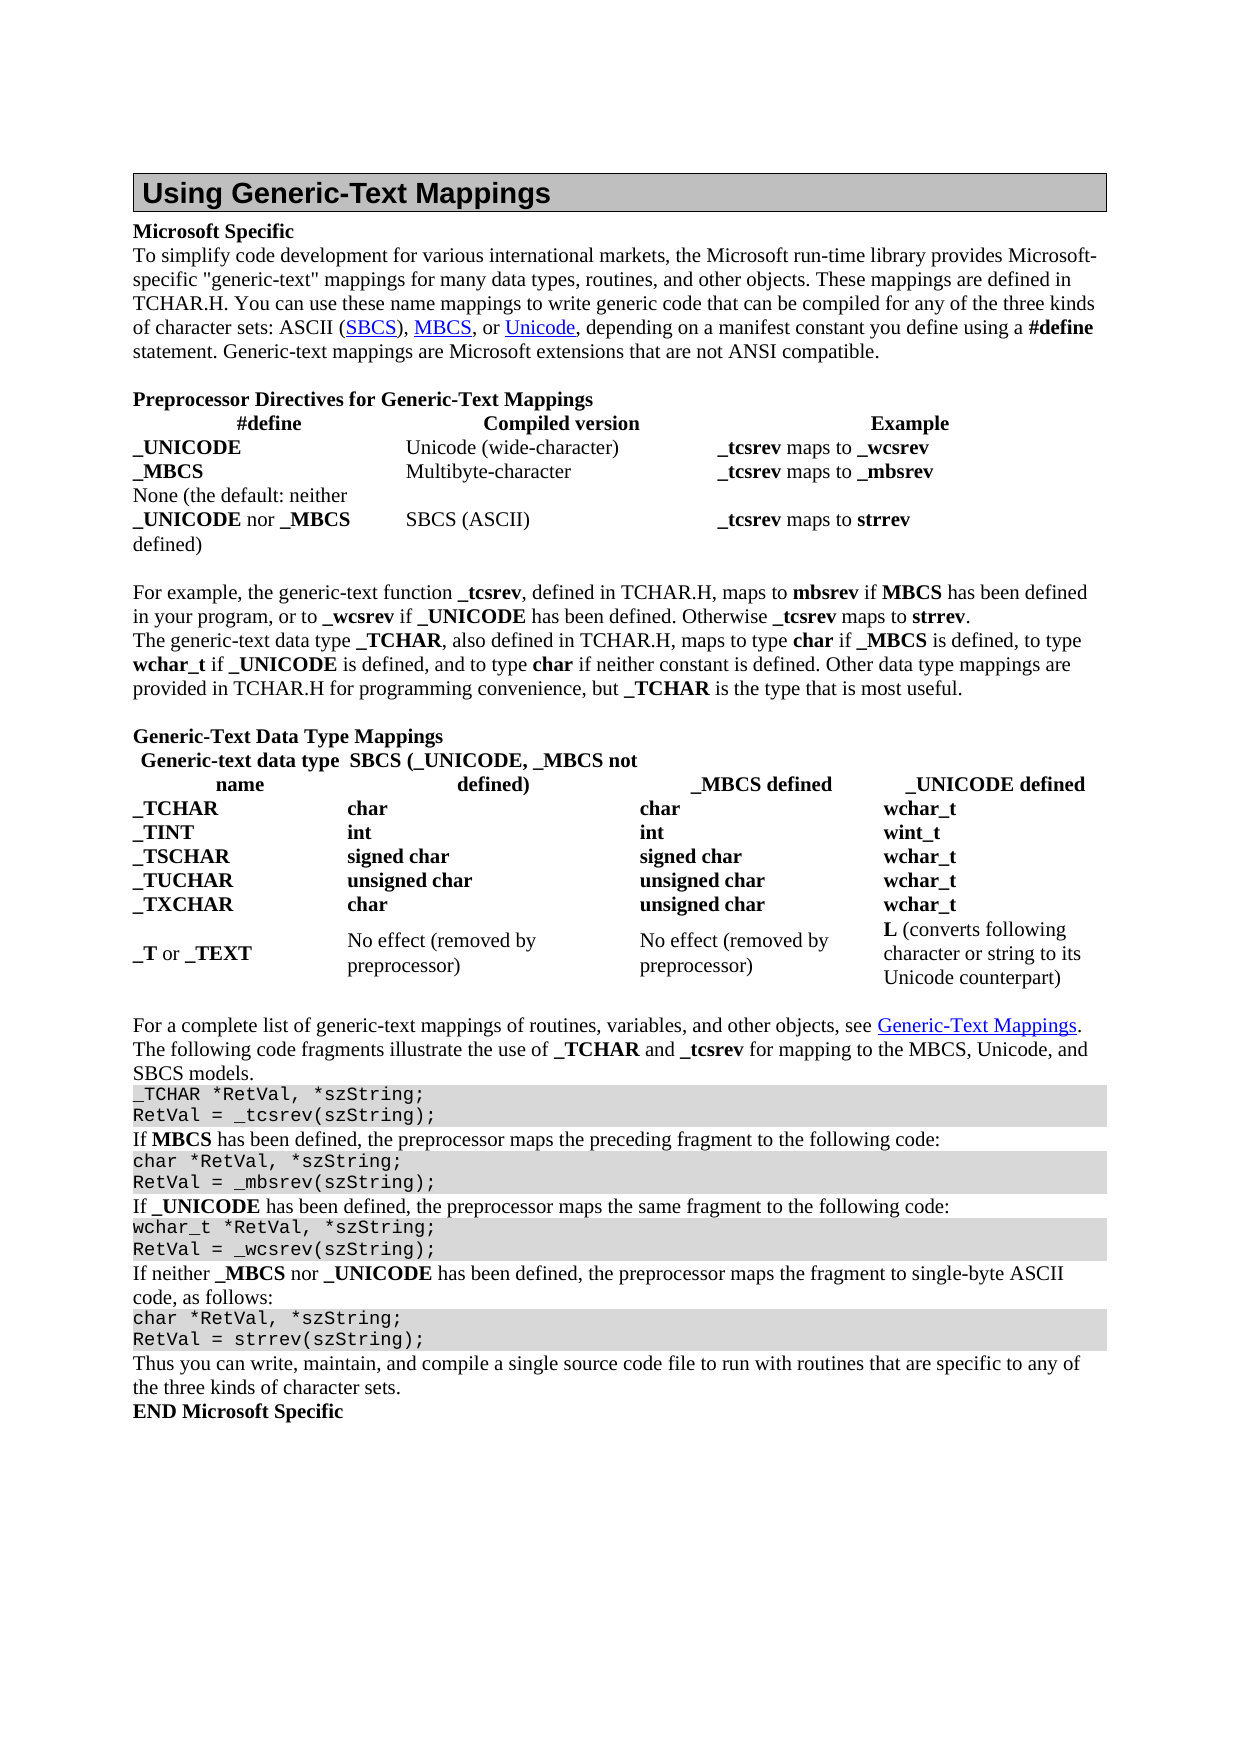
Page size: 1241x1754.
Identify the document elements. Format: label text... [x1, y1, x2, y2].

table_cell Multibyte-character [406, 459, 717, 483]
table_cell _TUCHAR [133, 868, 347, 892]
text If MBCS has been defined, the preprocessor maps the preceding fragment to the following code: [133, 1127, 1107, 1151]
table_cell char [640, 796, 883, 820]
table_cell _tcsrev maps to strrev [718, 483, 1107, 556]
table_cell SBCS (ASCII) [406, 483, 717, 556]
text Thus you can write, maintain, and compile a single source code file to run with routines that are specific to any of the three kinds of character sets. [133, 1351, 1107, 1399]
table_cell signed char [347, 844, 639, 868]
table_header Compiled version [406, 411, 717, 435]
table_header SBCS (_UNICODE, _MBCS not defined) [347, 748, 639, 796]
table_header #define [133, 411, 406, 435]
text If neither _MBCS nor _UNICODE has been defined, the preprocessor maps the fragment to single-byte ASCII code, as follows: [133, 1261, 1107, 1309]
table_cell No effect (removed by preprocessor) [347, 916, 639, 989]
table_cell _tcsrev maps to _wcsrev [718, 435, 1107, 459]
text Microsoft Specific [133, 219, 1107, 243]
table_cell _UNICODE [133, 435, 406, 459]
table_cell _MBCS [133, 459, 406, 483]
text For example, the generic-text function _tcsrev, defined in TCHAR.H, maps to mbsrev if MBCS has been defined in your program, or to _wcsrev if _UNICODE has been defined. Otherwise _tcsrev maps to strrev. [133, 579, 1107, 628]
table_header _MBCS defined [640, 748, 883, 796]
text To simplify code development for various international markets, the Microsoft run-time library provides Microsoft-specific "generic-text" mappings for many data types, routines, and other objects. These mappings are defined in TCHAR.H. You can use these name mappings to write generic code that can be compiled for any of the three kinds of character sets: ASCII (SBCS), MBCS, or Unicode, depending on a manifest constant you define using a #define statement. Generic-text mappings are Microsoft extensions that are not ANSI compatible. [133, 243, 1107, 363]
text _TCHAR *RetVal, *szString; [133, 1085, 1107, 1106]
table_cell L (converts following character or string to its Unicode counterpart) [883, 916, 1107, 989]
table_cell None (the default: neither _UNICODE nor _MBCS defined) [133, 483, 406, 556]
table_cell _TINT [133, 820, 347, 844]
table_cell signed char [640, 844, 883, 868]
text char *RetVal, *szString; [133, 1309, 1107, 1330]
text RetVal = _wcsrev(szString); [133, 1239, 1107, 1261]
table_cell wchar_t [883, 796, 1107, 820]
table_header Example [718, 411, 1107, 435]
table_cell _tcsrev maps to _mbsrev [718, 459, 1107, 483]
table_cell Unicode (wide-character) [406, 435, 717, 459]
table_cell No effect (removed by preprocessor) [640, 916, 883, 989]
text For a complete list of generic-text mappings of routines, variables, and other objects, see Generic-Text Mappings. [133, 1013, 1107, 1037]
text RetVal = _tcsrev(szString); [133, 1106, 1107, 1127]
text RetVal = _mbsrev(szString); [133, 1173, 1107, 1194]
table_cell unsigned char [347, 868, 639, 892]
subtitle Using Generic-Text Mappings [134, 174, 1106, 211]
table_cell _T or _TEXT [133, 916, 347, 989]
table_cell unsigned char [640, 893, 883, 916]
table_cell char [347, 893, 639, 916]
table_cell unsigned char [640, 868, 883, 892]
table_cell wchar_t [883, 868, 1107, 892]
table_cell _TSCHAR [133, 844, 347, 868]
text RetVal = strrev(szString); [133, 1330, 1107, 1351]
text Generic-Text Data Type Mappings [133, 724, 1107, 748]
table_header Generic-text data type name [133, 748, 347, 796]
text char *RetVal, *szString; [133, 1151, 1107, 1173]
text If _UNICODE has been defined, the preprocessor maps the same fragment to the following code: [133, 1194, 1107, 1218]
text The following code fragments illustrate the use of _TCHAR and _tcsrev for mapping to the MBCS, Unicode, and SBCS models. [133, 1037, 1107, 1085]
table_cell _TCHAR [133, 796, 347, 820]
table_header _UNICODE defined [883, 748, 1107, 796]
text END Microsoft Specific [133, 1399, 1107, 1423]
table_cell wchar_t [883, 844, 1107, 868]
table_cell int [640, 820, 883, 844]
text wchar_t *RetVal, *szString; [133, 1218, 1107, 1239]
table_cell _TXCHAR [133, 893, 347, 916]
table_cell wint_t [883, 820, 1107, 844]
table_cell int [347, 820, 639, 844]
table_cell wchar_t [883, 893, 1107, 916]
text Preprocessor Directives for Generic-Text Mappings [133, 387, 1107, 411]
text The generic-text data type _TCHAR, also defined in TCHAR.H, maps to type char if _MBCS is defined, to type wchar_t if _UNICODE is defined, and to type char if neither constant is defined. Other data type mappings are provided in TCHAR.H for programming convenience, but _TCHAR is the type that is most useful. [133, 628, 1107, 700]
table_cell char [347, 796, 639, 820]
